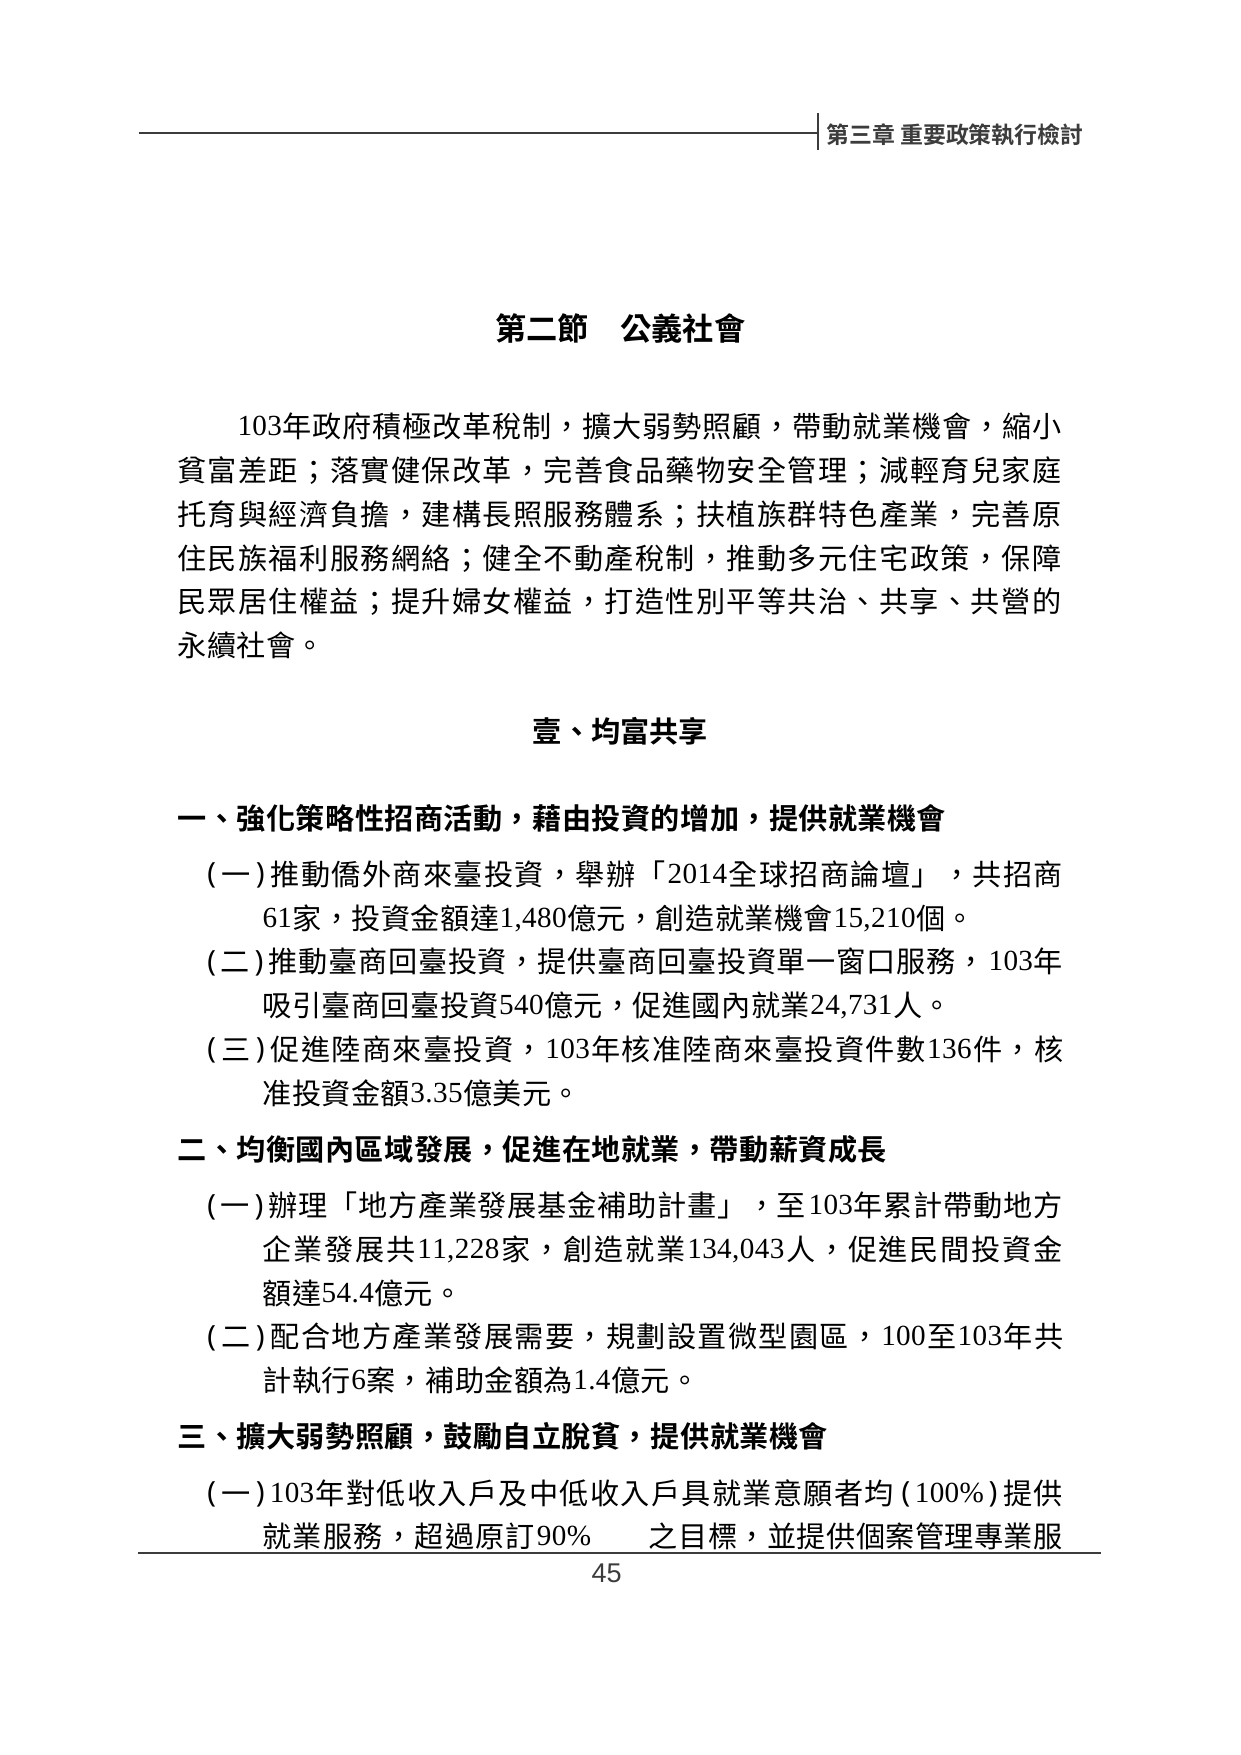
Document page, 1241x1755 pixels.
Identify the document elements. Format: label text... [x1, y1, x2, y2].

text (一)推動僑外商來臺投資，舉辦「2014全球招商論壇」，共招商61家，投資金額達1,480億元，創造就業機會15,210個。 [202, 851, 1063, 938]
text 103年政府積極改革稅制，擴大弱勢照顧，帶動就業機會，縮小貧富差距；落實健保改革，完善食品藥物安全管理；減輕育兒家庭托育與經濟負擔，建構長照服務體系；扶植族群特色產業，完善原住民族福利服務網絡；健全不動產稅制，推動多元住宅政策，保障民眾居住權益；提升婦女權益，打造性別平等共治、共享、共營的永續社會。 [177, 403, 1063, 665]
text 第二節 公義社會 [177, 305, 1063, 349]
text (一)103年對低收入戶及中低收入戶具就業意願者均(100%)提供就業服務，超過原訂90%之目標，並提供個案管理專業服 [202, 1469, 1063, 1552]
text 三、擴大弱勢照顧，鼓勵自立脫貧，提供就業機會 [177, 1413, 1063, 1457]
text 一、強化策略性招商活動，藉由投資的增加，提供就業機會 [177, 794, 1063, 838]
text 二、均衡國內區域發展，促進在地就業，帶動薪資成長 [177, 1126, 1063, 1169]
text 壹、均富共享 [177, 709, 1063, 751]
text (一)辦理「地方產業發展基金補助計畫」，至103年累計帶動地方企業發展共11,228家，創造就業134,043人，促進民間投資金額達54.4億元。 [202, 1182, 1063, 1313]
text (二)推動臺商回臺投資，提供臺商回臺投資單一窗口服務，103年吸引臺商回臺投資540億元，促進國內就業24,731人。 [202, 938, 1063, 1026]
text (二)配合地方產業發展需要，規劃設置微型園區，100至103年共計執行6案，補助金額為1.4億元。 [202, 1313, 1063, 1401]
text (三)促進陸商來臺投資，103年核准陸商來臺投資件數136件，核准投資金額3.35億美元。 [202, 1026, 1063, 1113]
